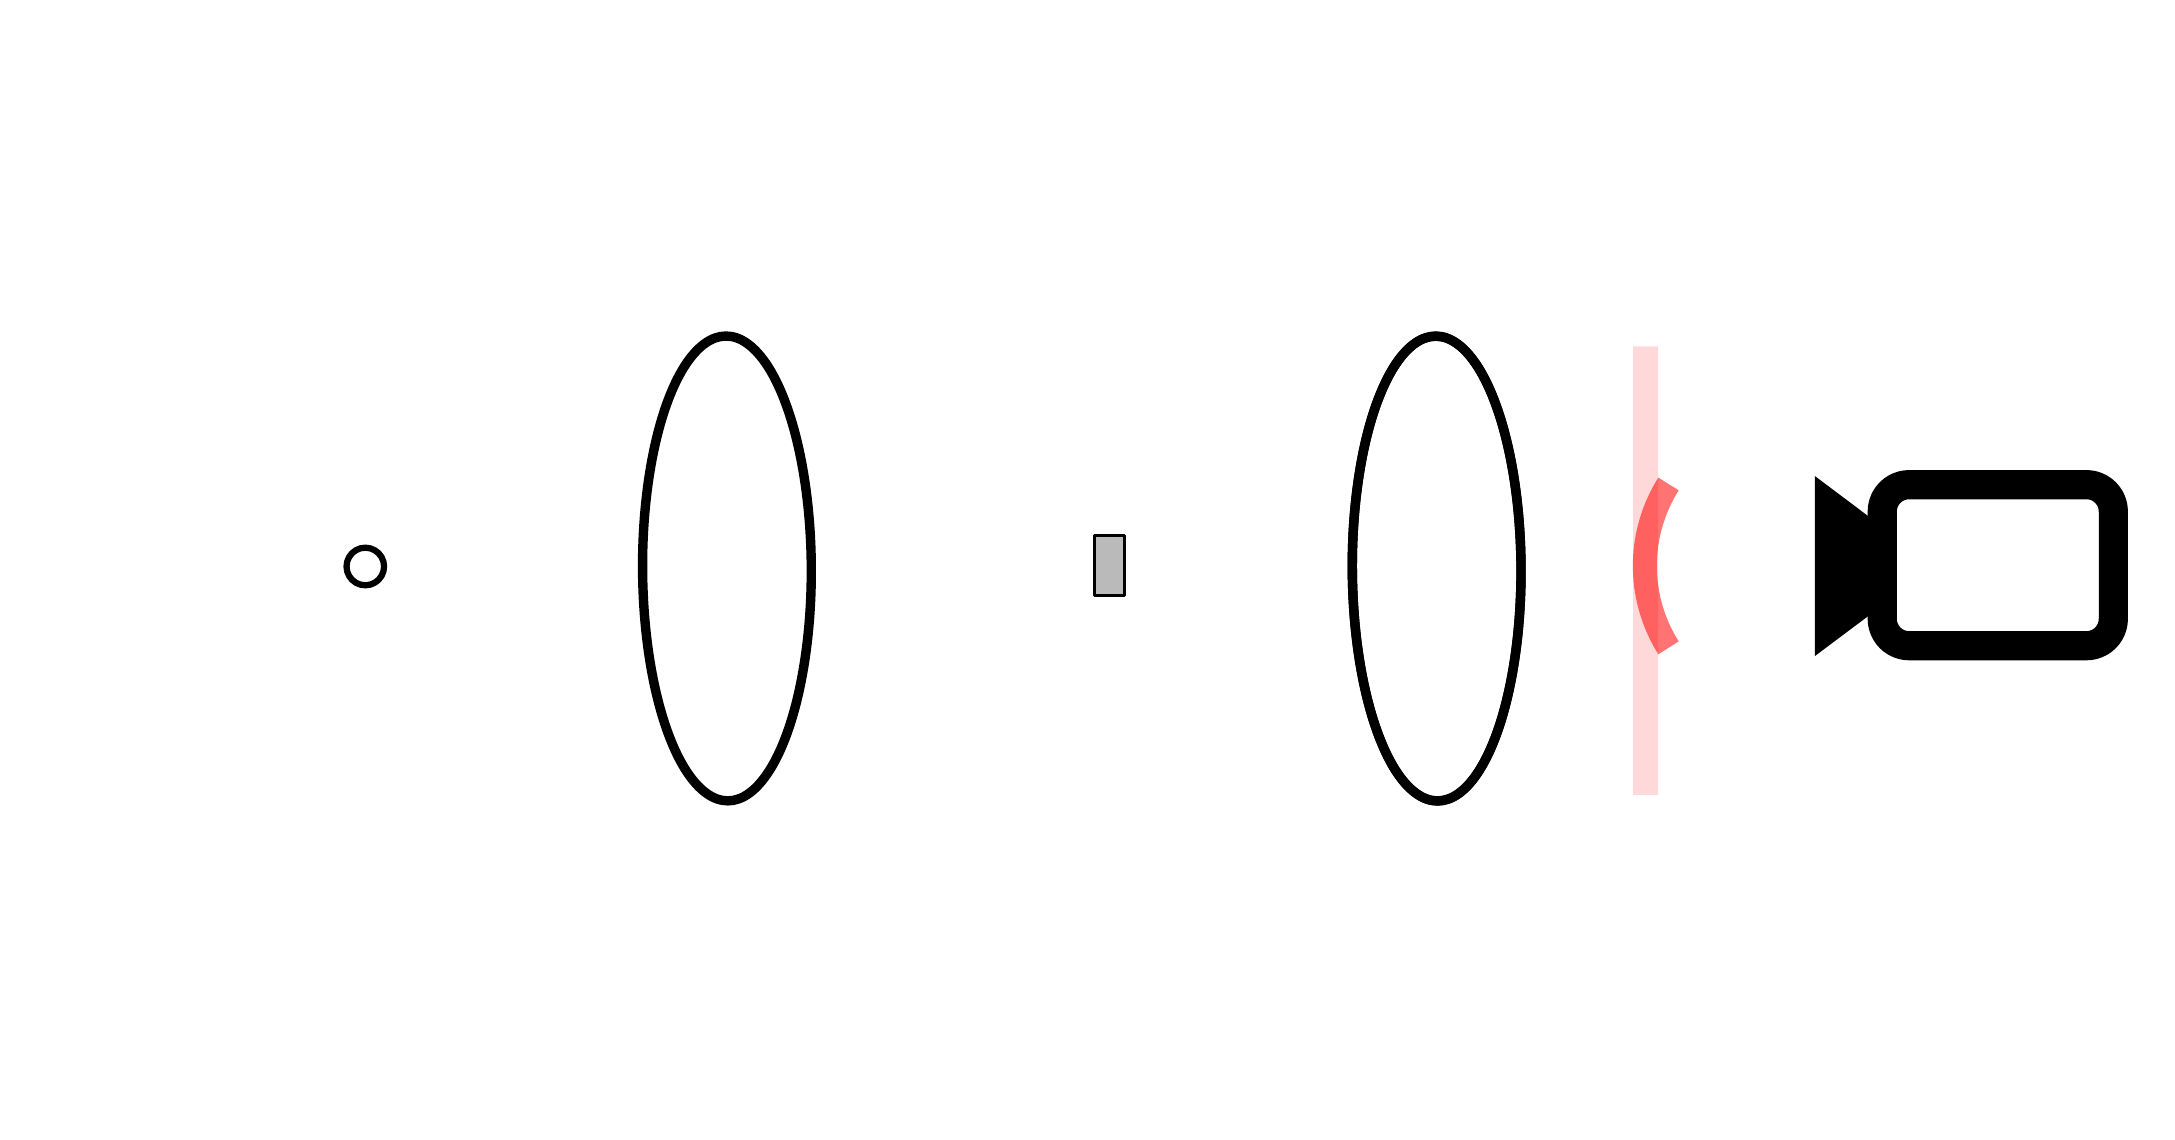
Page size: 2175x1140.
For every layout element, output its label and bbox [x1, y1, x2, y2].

text_box [1882, 484, 2114, 646]
text_box [1659, 590, 1679, 654]
text_box [1814, 476, 1875, 657]
text_box [1357, 341, 1516, 796]
text_box [1659, 478, 1679, 542]
text_box [1094, 535, 1125, 596]
text_box [642, 336, 812, 801]
